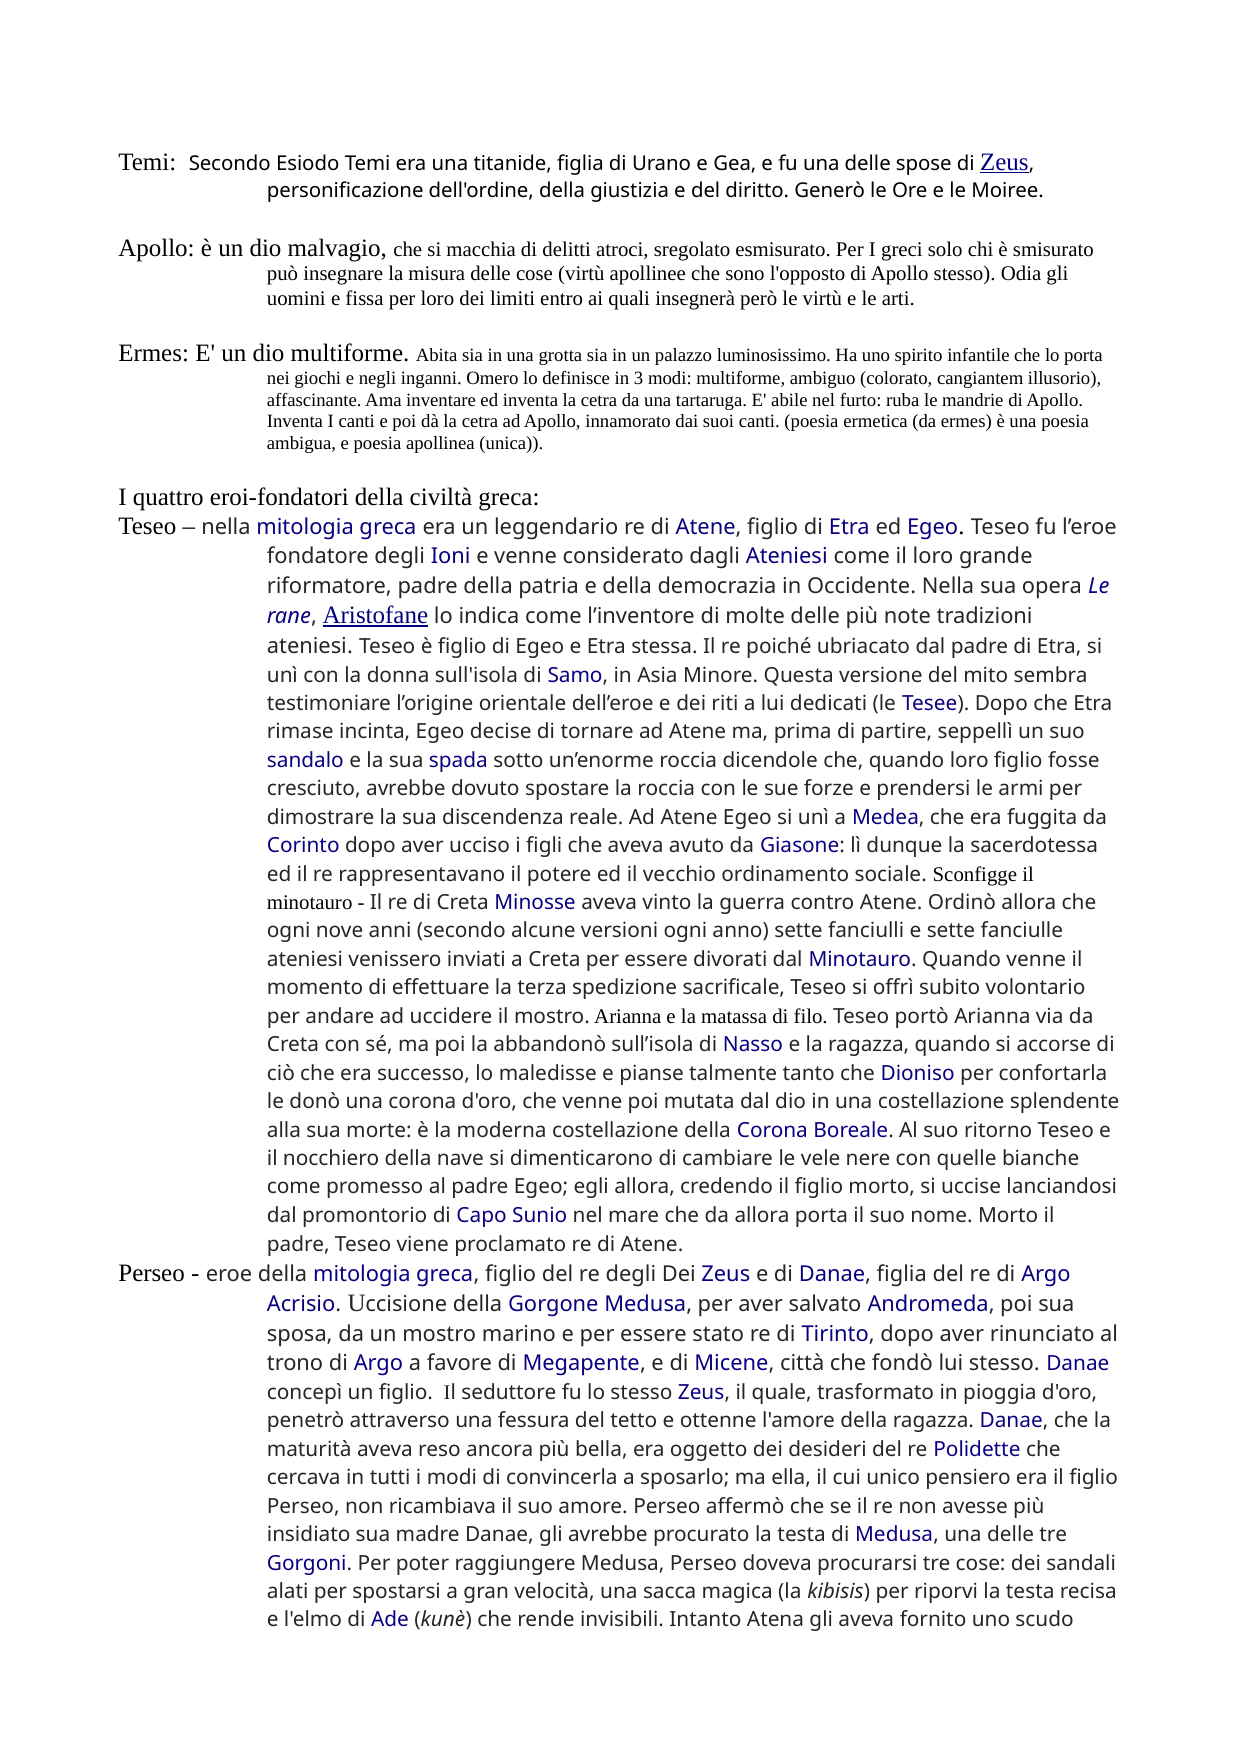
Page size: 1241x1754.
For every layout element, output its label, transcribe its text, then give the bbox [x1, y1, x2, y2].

text Teseo – nella mitologia greca era un leggendario re di Atene, figlio di Etra ed Egeo. Teseo fu l’eroe fondatore degli Ioni e venne considerato dagli Ateniesi come il loro grande riformatore, padre della patria e della democrazia in Occidente. Nella sua opera Le rane, Aristofane lo indica come l’inventore di molte delle più note tradizioni ateniesi. Teseo è figlio di Egeo e Etra stessa. Il re poiché ubriacato dal padre di Etra, si unì con la donna sull'isola di Samo, in Asia Minore. Questa versione del mito sembra testimoniare l’origine orientale dell’eroe e dei riti a lui dedicati (le Tesee). Dopo che Etra rimase incinta, Egeo decise di tornare ad Atene ma, prima di partire, seppellì un suo sandalo e la sua spada sotto un’enorme roccia dicendole che, quando loro figlio fosse cresciuto, avrebbe dovuto spostare la roccia con le sue forze e prendersi le armi per dimostrare la sua discendenza reale. Ad Atene Egeo si unì a Medea, che era fuggita da Corinto dopo aver ucciso i figli che aveva avuto da Giasone: lì dunque la sacerdotessa ed il re rappresentavano il potere ed il vecchio ordinamento sociale. Sconfigge il minotauro - Il re di Creta Minosse aveva vinto la guerra contro Atene. Ordinò allora che ogni nove anni (secondo alcune versioni ogni anno) sette fanciulli e sette fanciulle ateniesi venissero inviati a Creta per essere divorati dal Minotauro. Quando venne il momento di effettuare la terza spedizione sacrificale, Teseo si offrì subito volontario per andare ad uccidere il mostro. Arianna e la matassa di filo. Teseo portò Arianna via da Creta con sé, ma poi la abbandonò sull’isola di Nasso e la ragazza, quando si accorse di ciò che era successo, lo maledisse e pianse talmente tanto che Dioniso per confortarla le donò una corona d'oro, che venne poi mutata dal dio in una costellazione splendente alla sua morte: è la moderna costellazione della Corona Boreale. Al suo ritorno Teseo e il nocchiero della nave si dimenticarono di cambiare le vele nere con quelle bianche come promesso al padre Egeo; egli allora, credendo il figlio morto, si uccise lanciandosi dal promontorio di Capo Sunio nel mare che da allora porta il suo nome. Morto il padre, Teseo viene proclamato re di Atene. [118, 511, 1122, 1258]
text Temi: Secondo Esiodo Temi era una titanide, figlia di Urano e Gea, e fu una delle spose di Zeus, personificazione dell'ordine, della giustizia e del diritto. Generò le Ore e le Moiree. [118, 147, 1122, 204]
text Perseo - eroe della mitologia greca, figlio del re degli Dei Zeus e di Danae, figlia del re di Argo Acrisio. Uccisione della Gorgone Medusa, per aver salvato Andromeda, poi sua sposa, da un mostro marino e per essere stato re di Tirinto, dopo aver rinunciato al trono di Argo a favore di Megapente, e di Micene, città che fondò lui stesso. Danae concepì un figlio. Il seduttore fu lo stesso Zeus, il quale, trasformato in pioggia d'oro, penetrò attraverso una fessura del tetto e ottenne l'amore della ragazza. Danae, che la maturità aveva reso ancora più bella, era oggetto dei desideri del re Polidette che cercava in tutti i modi di convincerla a sposarlo; ma ella, il cui unico pensiero era il figlio Perseo, non ricambiava il suo amore. Perseo affermò che se il re non avesse più insidiato sua madre Danae, gli avrebbe procurato la testa di Medusa, una delle tre Gorgoni. Per poter raggiungere Medusa, Perseo doveva procurarsi tre cose: dei sandali alati per spostarsi a gran velocità, una sacca magica (la kibisis) per riporvi la testa recisa e l'elmo di Ade (kunè) che rende invisibili. Intanto Atena gli aveva fornito uno scudo [118, 1258, 1122, 1633]
text Apollo: è un dio malvagio, che si macchia di delitti atroci, sregolato esmisurato. Per I greci solo chi è smisurato può insegnare la misura delle cose (virtù apollinee che sono l'opposto di Apollo stesso). Odia gli uomini e fissa per loro dei limiti entro ai quali insegnerà però le virtù e le arti. [118, 233, 1122, 309]
text Ermes: E' un dio multiforme. Abita sia in una grotta sia in un palazzo luminosissimo. Ha uno spirito infantile che lo porta nei giochi e negli inganni. Omero lo definisce in 3 modi: multiforme, ambiguo (colorato, cangiantem illusorio), affascinante. Ama inventare ed inventa la cetra da una tartaruga. E' abile nel furto: ruba le mandrie di Apollo. Inventa I canti e poi dà la cetra ad Apollo, innamorato dai suoi canti. (poesia ermetica (da ermes) è una poesia ambigua, e poesia apollinea (unica)). [118, 338, 1122, 453]
text I quattro eroi-fondatori della civiltà greca: [118, 482, 1122, 511]
